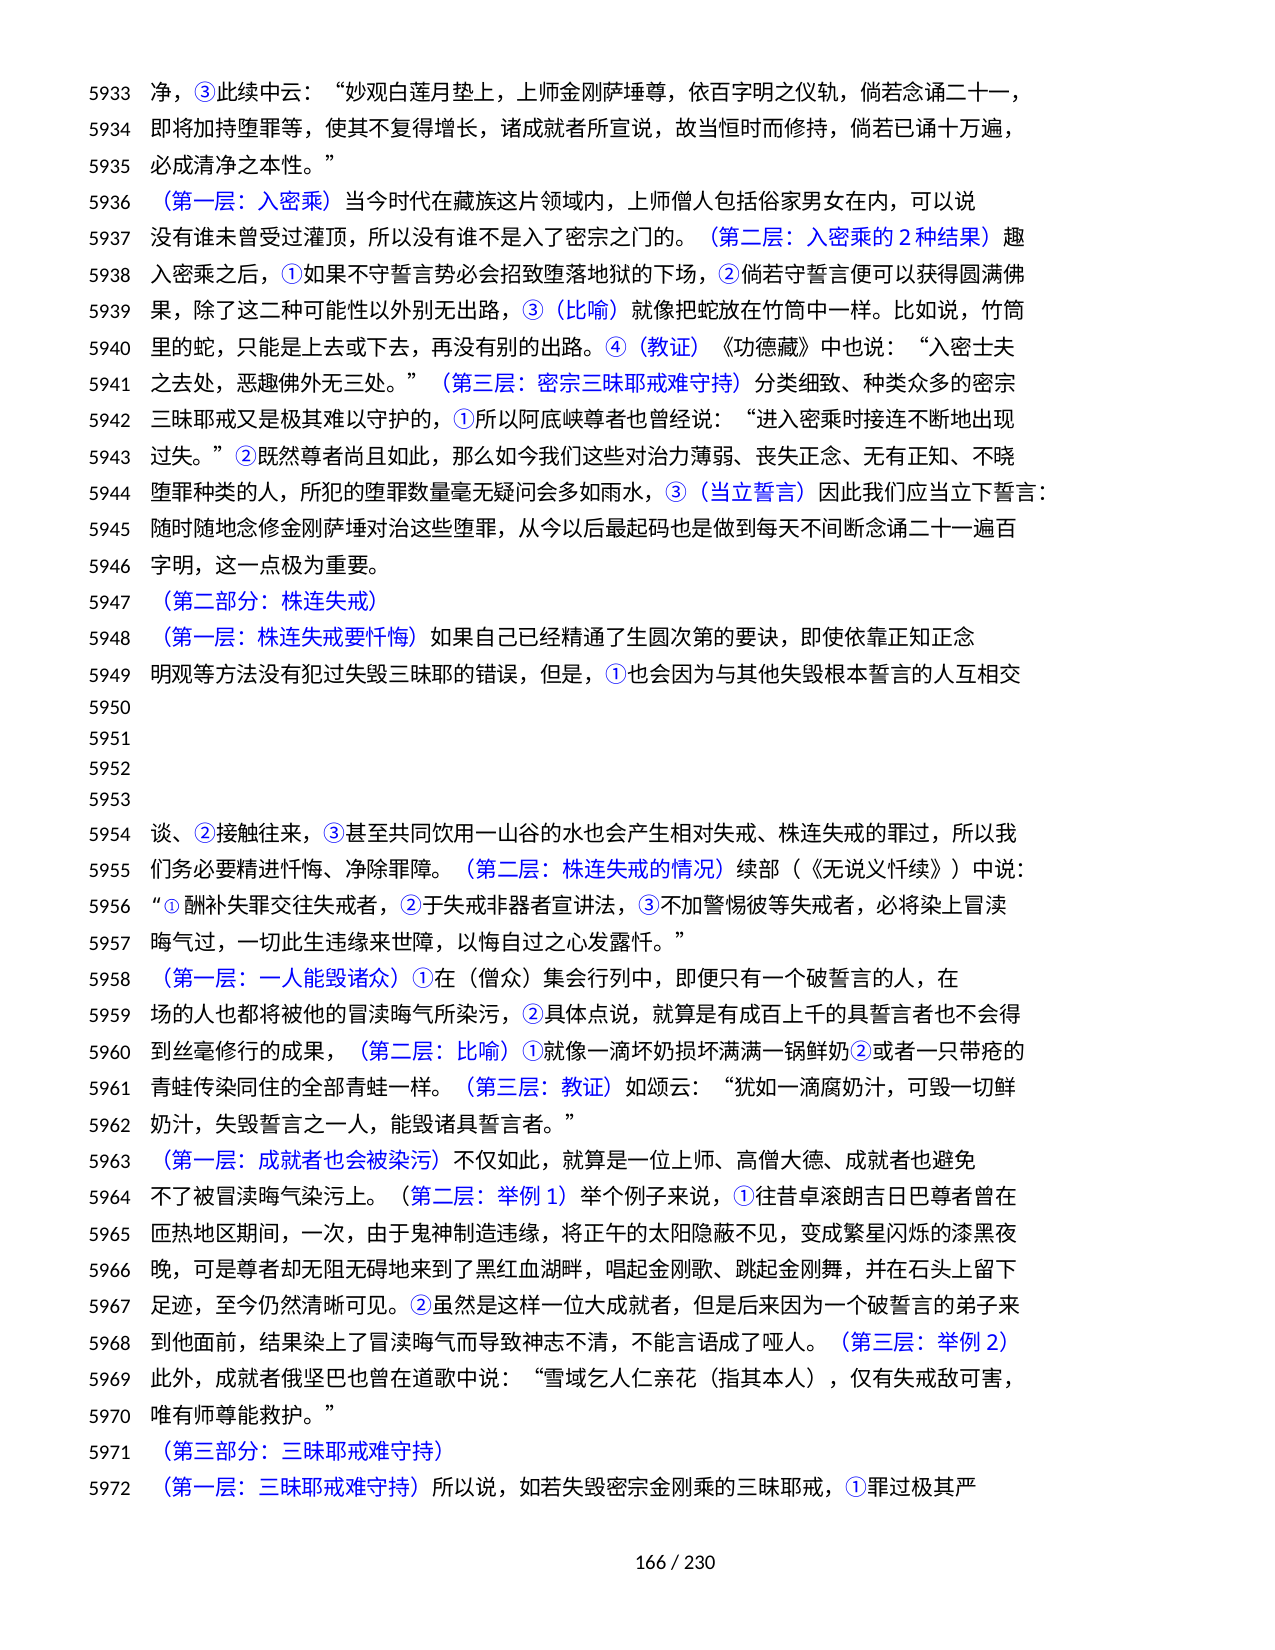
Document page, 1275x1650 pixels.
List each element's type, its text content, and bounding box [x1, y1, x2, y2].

text （第三部分：三昧耶戒难守持） [150, 1434, 1200, 1466]
text 随时随地念修金刚萨埵对治这些堕罪，从今以后最起码也是做到每天不间断念诵二十一遍百 [150, 511, 1200, 543]
text 没有谁未曾受过灌顶，所以没有谁不是入了密宗之门的。（第二层：入密乘的2种结果）趣 [150, 220, 1200, 252]
text 里的蛇，只能是上去或下去，再没有别的出路。④（教证）《功德藏》中也说：“入密士夫 [150, 329, 1200, 361]
text 入密乘之后，①如果不守誓言势必会招致堕落地狱的下场，②倘若守誓言便可以获得圆满佛 [150, 257, 1200, 288]
text 净，③此续中云：“妙观白莲月垫上，上师金刚萨埵尊，依百字明之仪轨，倘若念诵二十一， [150, 75, 1200, 107]
text 不了被冒渎晦气染污上。（第二层：举例1）举个例子来说，①往昔卓滚朗吉日巴尊者曾在 [150, 1179, 1200, 1211]
text 匝热地区期间，一次，由于鬼神制造违缘，将正午的太阳隐蔽不见，变成繁星闪烁的漆黑夜 [150, 1216, 1200, 1247]
text 唯有师尊能救护。” [150, 1398, 1200, 1429]
text “①酬补失罪交往失戒者，②于失戒非器者宣讲法，③不加警惕彼等失戒者，必将染上冒渎 [150, 888, 1200, 920]
text （第一层：三昧耶戒难守持）所以说，如若失毁密宗金刚乘的三昧耶戒，①罪过极其严 [150, 1470, 1200, 1502]
text 字明，这一点极为重要。 [150, 548, 1200, 579]
text 果，除了这二种可能性以外别无出路，③（比喻）就像把蛇放在竹筒中一样。比如说，竹筒 [150, 293, 1200, 325]
text 之去处，恶趣佛外无三处。”（第三层：密宗三昧耶戒难守持）分类细致、种类众多的密宗 [150, 366, 1200, 398]
text 谈、②接触往来，③甚至共同饮用一山谷的水也会产生相对失戒、株连失戒的罪过，所以我 [150, 816, 1200, 847]
text 晦气过，一切此生违缘来世障，以悔自过之心发露忏。” [150, 925, 1200, 956]
text 过失。”②既然尊者尚且如此，那么如今我们这些对治力薄弱、丧失正念、无有正知、不晓 [150, 439, 1200, 470]
text （第一层：成就者也会被染污）不仅如此，就算是一位上师、高僧大德、成就者也避免 [150, 1143, 1200, 1174]
text 此外，成就者俄坚巴也曾在道歌中说：“雪域乞人仁亲花（指其本人），仅有失戒敌可害， [150, 1361, 1200, 1393]
text 堕罪种类的人，所犯的堕罪数量毫无疑问会多如雨水，③（当立誓言）因此我们应当立下誓言： [150, 475, 1200, 507]
text 到丝毫修行的成果，（第二层：比喻）①就像一滴坏奶损坏满满一锅鲜奶②或者一只带疮的 [150, 1034, 1200, 1066]
text 场的人也都将被他的冒渎晦气所染污，②具体点说，就算是有成百上千的具誓言者也不会得 [150, 997, 1200, 1029]
text 足迹，至今仍然清晰可见。②虽然是这样一位大成就者，但是后来因为一个破誓言的弟子来 [150, 1288, 1200, 1320]
text 即将加持堕罪等，使其不复得增长，诸成就者所宣说，故当恒时而修持，倘若已诵十万遍， [150, 111, 1200, 143]
text 三昧耶戒又是极其难以守护的，①所以阿底峡尊者也曾经说：“进入密乘时接连不断地出现 [150, 402, 1200, 434]
text （第一层：入密乘）当今时代在藏族这片领域内，上师僧人包括俗家男女在内，可以说 [150, 184, 1200, 216]
text 必成清净之本性。” [150, 148, 1200, 179]
text （第一层：株连失戒要忏悔）如果自己已经精通了生圆次第的要诀，即使依靠正知正念 [150, 620, 1200, 652]
text 明观等方法没有犯过失毁三昧耶的错误，但是，①也会因为与其他失毁根本誓言的人互相交 [150, 657, 1200, 688]
text （第二部分：株连失戒） [150, 584, 1200, 616]
text 们务必要精进忏悔、净除罪障。（第二层：株连失戒的情况）续部（《无说义忏续》）中说： [150, 852, 1200, 884]
text 到他面前，结果染上了冒渎晦气而导致神志不清，不能言语成了哑人。（第三层：举例2） [150, 1325, 1200, 1357]
text 晚，可是尊者却无阻无碍地来到了黑红血湖畔，唱起金刚歌、跳起金刚舞，并在石头上留下 [150, 1252, 1200, 1284]
text （第一层：一人能毁诸众）①在（僧众）集会行列中，即便只有一个破誓言的人，在 [150, 961, 1200, 993]
text 青蛙传染同住的全部青蛙一样。（第三层：教证）如颂云：“犹如一滴腐奶汁，可毁一切鲜 [150, 1070, 1200, 1102]
text 奶汁，失毁誓言之一人，能毁诸具誓言者。” [150, 1107, 1200, 1138]
